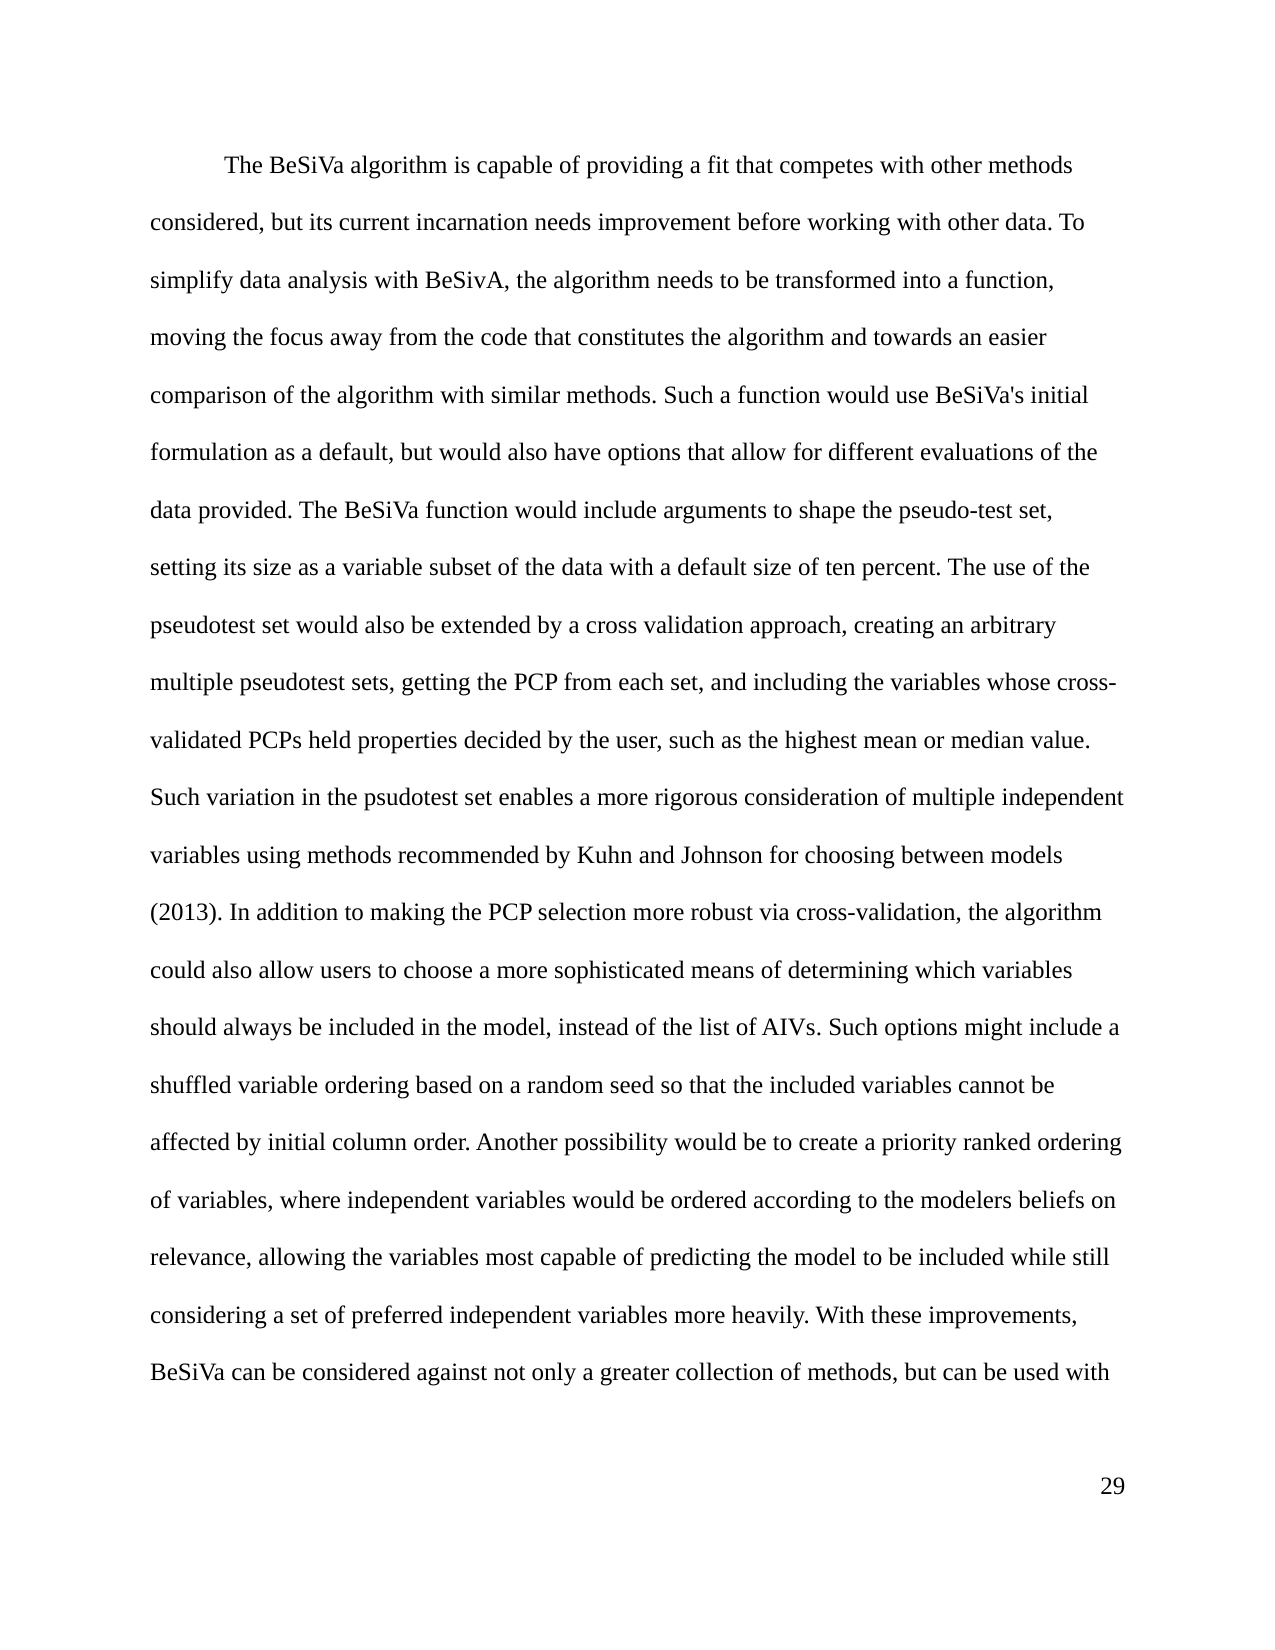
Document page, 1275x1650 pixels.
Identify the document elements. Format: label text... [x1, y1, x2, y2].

text The BeSiVa algorithm is capable of providing a fit that competes with other methods considered, but its current incarnation needs improvement before working with other data. To simplify data analysis with BeSivA, the algorithm needs to be transformed into a function, moving the focus away from the code that constitutes the algorithm and towards an easier comparison of the algorithm with similar methods. Such a function would use BeSiVa's initial formulation as a default, but would also have options that allow for different evaluations of the data provided. The BeSiVa function would include arguments to shape the pseudo-test set, setting its size as a variable subset of the data with a default size of ten percent. The use of the pseudotest set would also be extended by a cross validation approach, creating an arbitrary multiple pseudotest sets, getting the PCP from each set, and including the variables whose cross-validated PCPs held properties decided by the user, such as the highest mean or median value. Such variation in the psudotest set enables a more rigorous consideration of multiple independent variables using methods recommended by Kuhn and Johnson for choosing between models (2013). In addition to making the PCP selection more robust via cross-validation, the algorithm could also allow users to choose a more sophisticated means of determining which variables should always be included in the model, instead of the list of AIVs. Such options might include a shuffled variable ordering based on a random seed so that the included variables cannot be affected by initial column order. Another possibility would be to create a priority ranked ordering of variables, where independent variables would be ordered according to the modelers beliefs on relevance, allowing the variables most capable of predicting the model to be included while still considering a set of preferred independent variables more heavily. With these improvements, BeSiVa can be considered against not only a greater collection of methods, but can be used with [150, 150, 1125, 1386]
